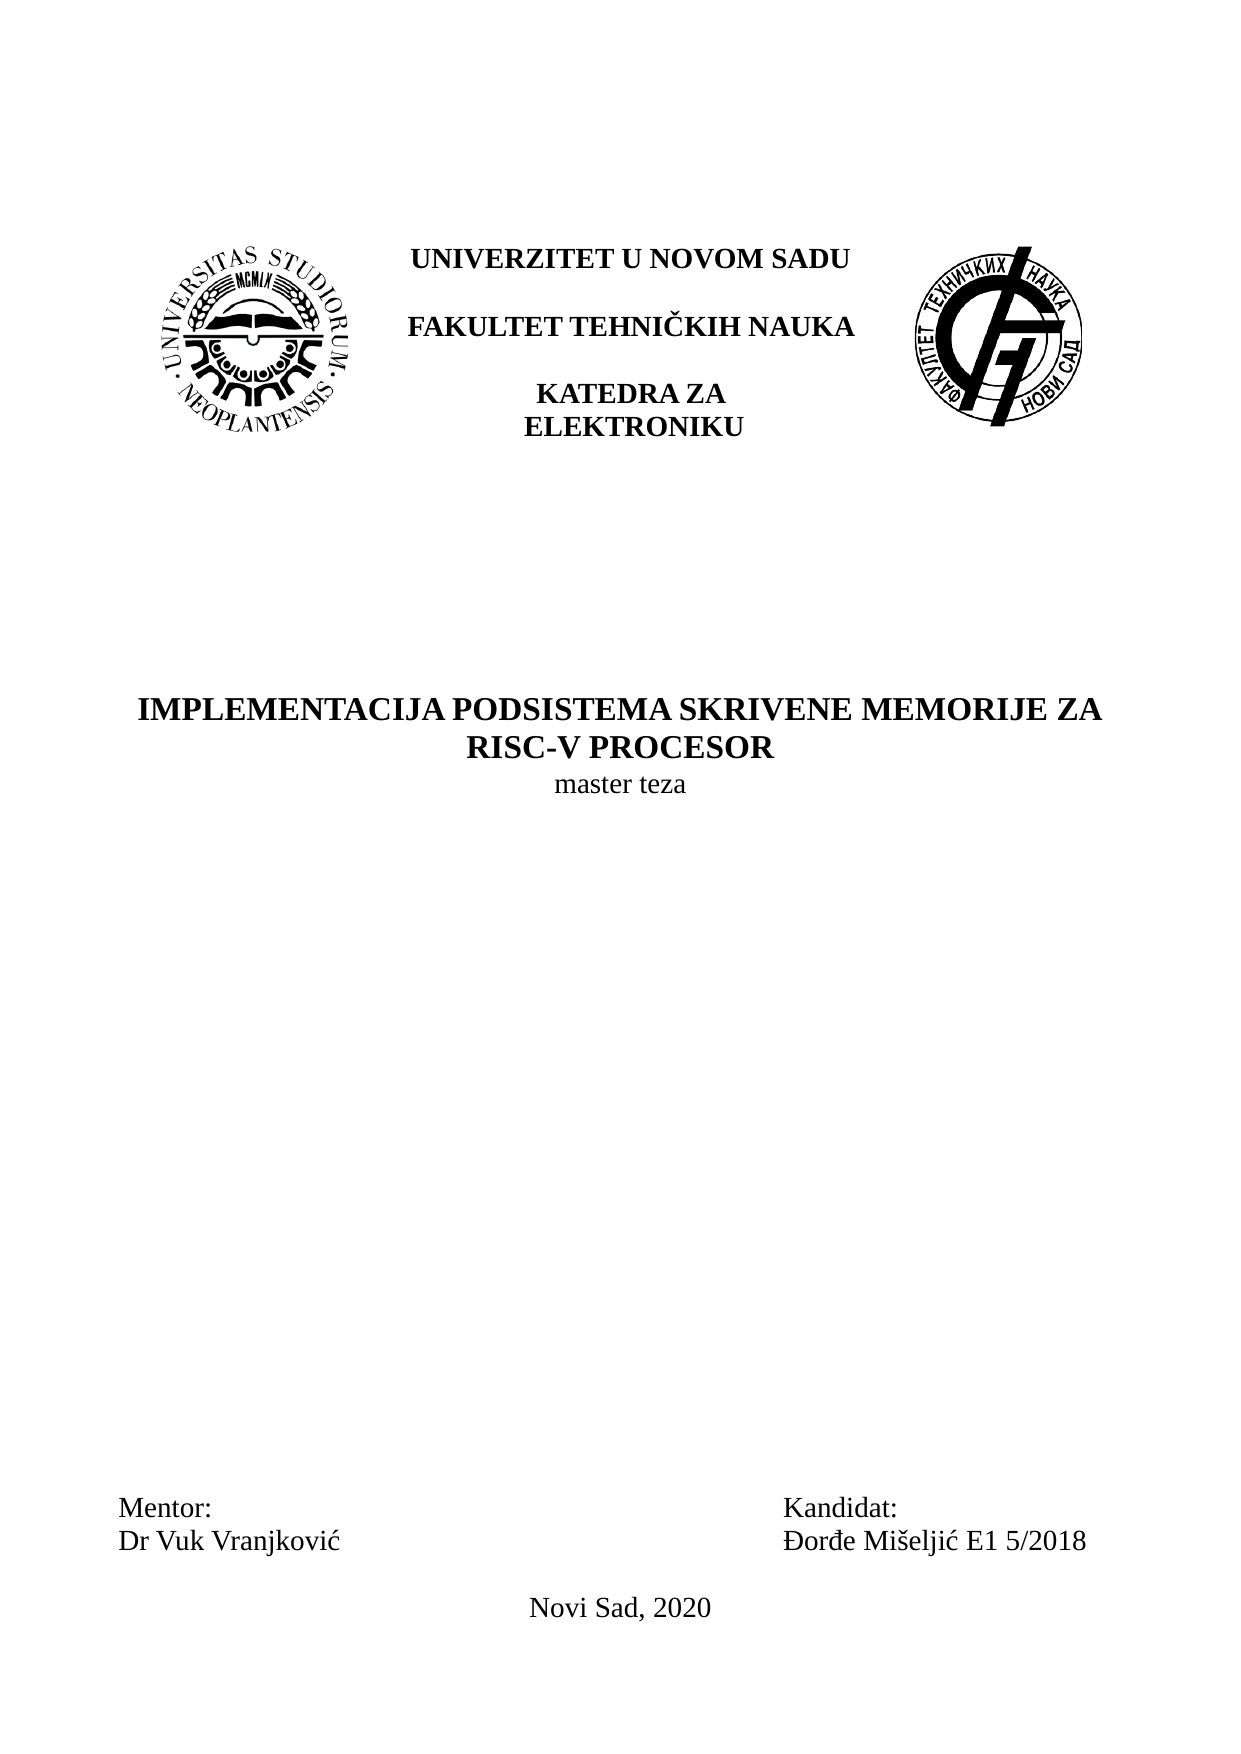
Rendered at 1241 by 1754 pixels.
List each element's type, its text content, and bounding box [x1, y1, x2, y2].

table_header UNIVERZITET U NOVOM SADU FAKULTET TEHNIČKIH NAUKA KATEDRA ZA ELEKTRONIKU [390, 207, 878, 517]
table_header [118, 207, 390, 517]
text master teza [118, 766, 1122, 800]
table_header [878, 207, 1121, 517]
text Dr Vuk Vranjković Đorđe Mišeljić E1 5/2018 [118, 1523, 1122, 1557]
text IMPLEMENTACIJA PODSISTEMA SKRIVENE MEMORIJE ZA RISC-V PROCESOR [118, 689, 1122, 766]
text Mentor: Kandidat: [118, 1490, 1122, 1523]
text Novi Sad, 2020 [118, 1590, 1122, 1624]
